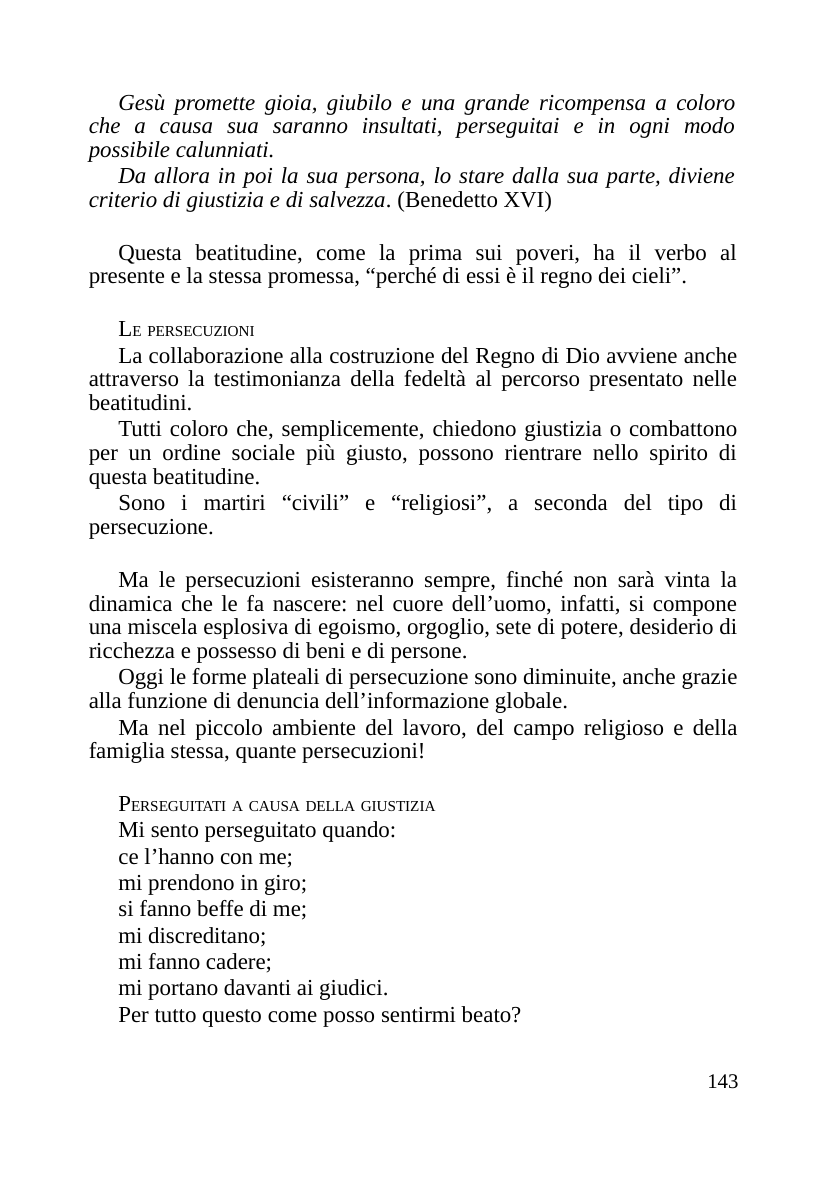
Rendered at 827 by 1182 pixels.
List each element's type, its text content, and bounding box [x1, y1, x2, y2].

text Sono i martiri “civili” e “religiosi”, a seconda del tipo di persecuzione. [88, 489, 738, 539]
text Le persecuzioni [88, 315, 738, 342]
text mi discreditano; [88, 922, 738, 948]
text Perseguitati a causa della giustizia [88, 790, 738, 816]
text si fanno beffe di me; [88, 895, 738, 922]
text Oggi le forme plateali di persecuzione sono diminuite, anche grazie alla funzione di denuncia dell’informazione globale. [88, 663, 738, 713]
text mi portano davanti ai giudici. [88, 974, 738, 1001]
text Mi sento perseguitato quando: [88, 816, 738, 843]
text Ma nel piccolo ambiente del lavoro, del campo religioso e della famiglia stessa, quante persecuzioni! [88, 713, 738, 764]
text Questa beatitudine, come la prima sui poveri, ha il verbo al presente e la stessa promessa, “perché di essi è il regno dei cieli”. [88, 239, 738, 289]
text mi fanno cadere; [88, 948, 738, 974]
text Da allora in poi la sua persona, lo stare dalla sua parte, diviene criterio di giustizia e di salvezza. (Benedetto XVI) [88, 162, 738, 212]
text Ma le persecuzioni esisteranno sempre, finché non sarà vinta la dinamica che le fa nascere: nel cuore dell’uomo, infatti, si compone una miscela esplosiva di egoismo, orgoglio, sete di potere, desiderio di ricchezza e possesso di beni e di persone. [88, 566, 738, 663]
text Tutti coloro che, semplicemente, chiedono giustizia o combattono per un ordine sociale più giusto, possono rientrare nello spirito di questa beatitudine. [88, 416, 738, 489]
text Gesù promette gioia, giubilo e una grande ricompensa a coloro che a causa sua saranno insultati, perseguitai e in ogni modo possibile calunniati. [88, 88, 738, 162]
text Per tutto questo come posso sentirmi beato? [88, 1001, 738, 1027]
text ce l’hanno con me; [88, 843, 738, 869]
text La collaborazione alla costruzione del Regno di Dio avviene anche attraverso la testimonianza della fedeltà al percorso presentato nelle beatitudini. [88, 342, 738, 416]
text mi prendono in giro; [88, 869, 738, 895]
